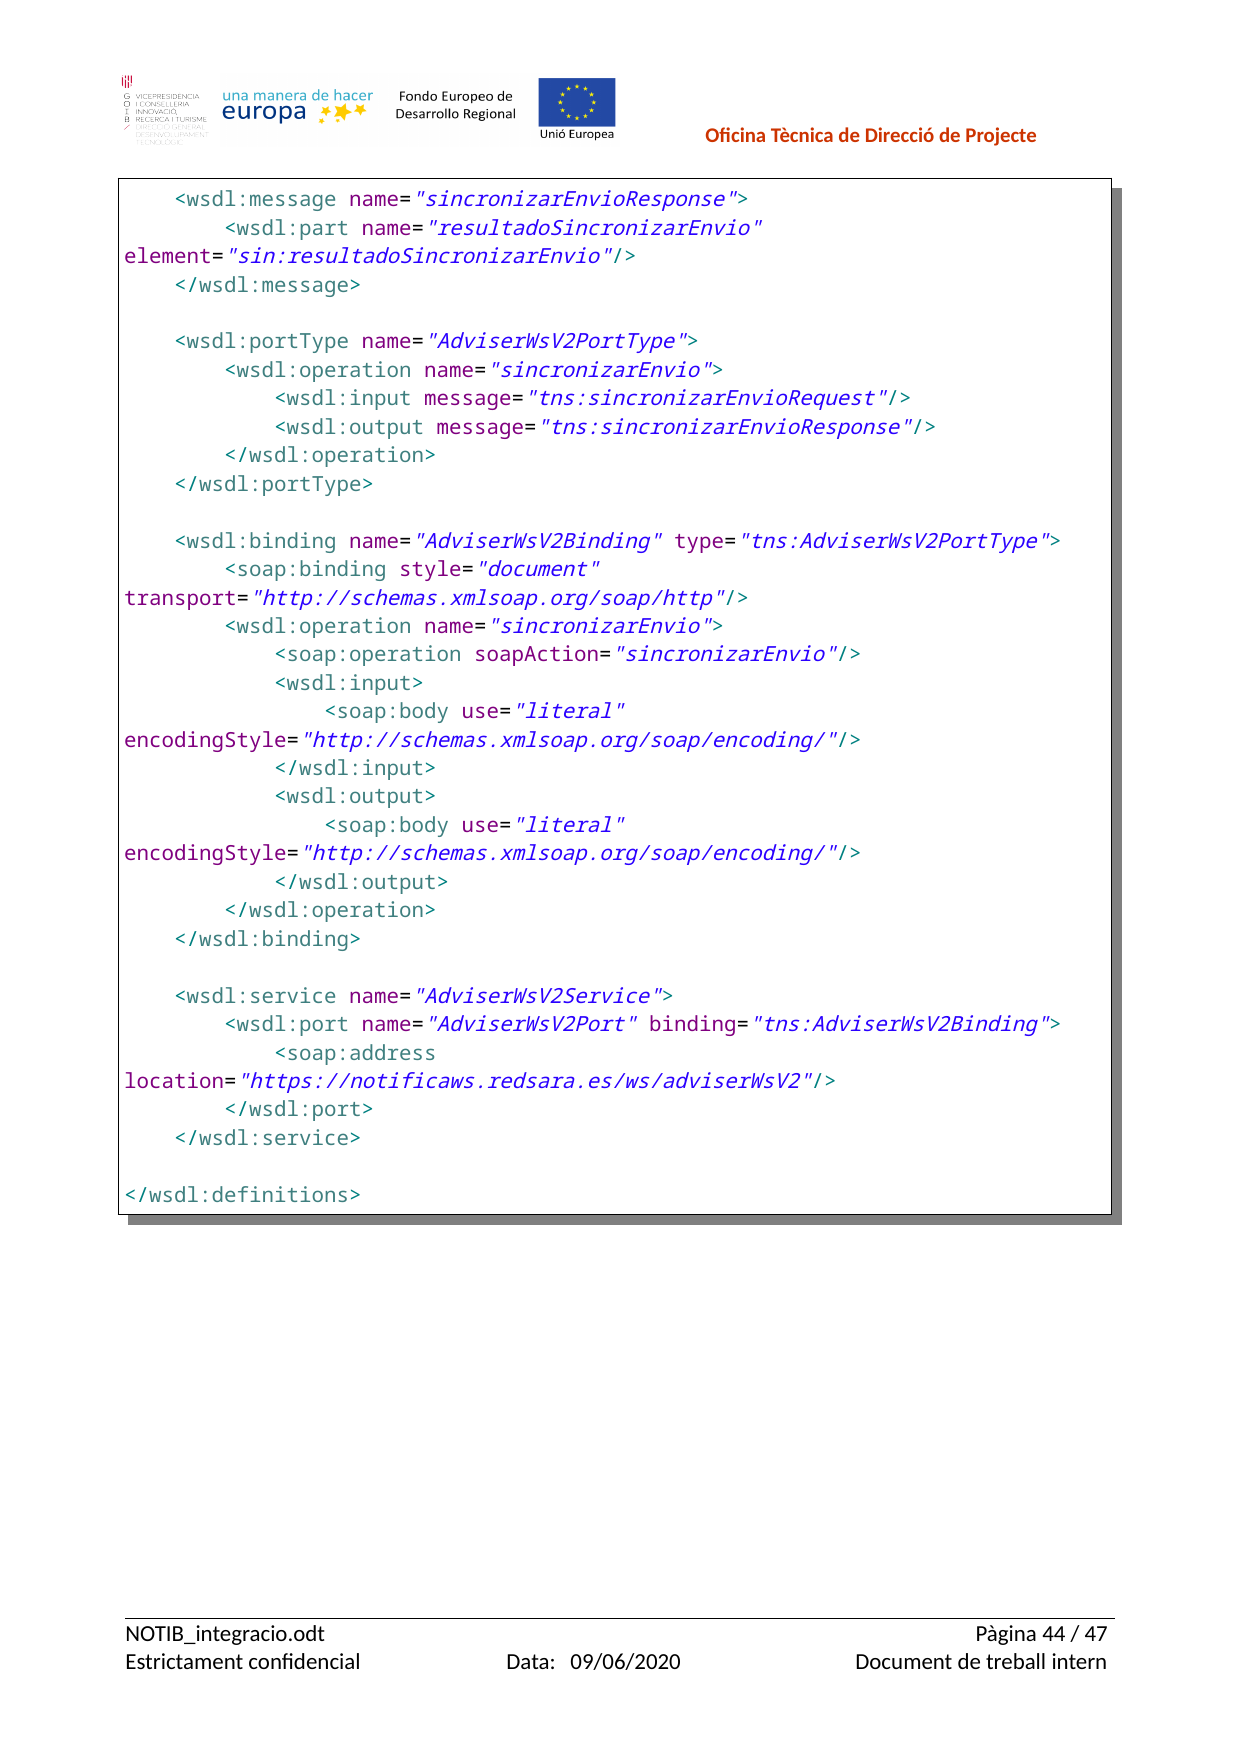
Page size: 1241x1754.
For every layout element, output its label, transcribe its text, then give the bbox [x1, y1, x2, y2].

picture [219, 73, 621, 147]
picture [118, 73, 213, 147]
table_header <wsdl:message name="sincronizarEnvioResponse"> <wsdl:part name="resultadoSincronizarEnvio" element="sin:resultadoSincronizarEnvio"/> </wsdl:message> <wsdl:portType name="AdviserWsV2PortType"> <wsdl:operation name="sincronizarEnvio"> <wsdl:input message="tns:sincronizarEnvioRequest"/> <wsdl:output message="tns:sincronizarEnvioResponse"/> </wsdl:operation> </wsdl:portType> <wsdl:binding name="AdviserWsV2Binding" type="tns:AdviserWsV2PortType"> <soap:binding style="document" transport="http://schemas.xmlsoap.org/soap/http"/> <wsdl:operation name="sincronizarEnvio"> <soap:operation soapAction="sincronizarEnvio"/> <wsdl:input> <soap:body use="literal" encodingStyle="http://schemas.xmlsoap.org/soap/encoding/"/> </wsdl:input> <wsdl:output> <soap:body use="literal" encodingStyle="http://schemas.xmlsoap.org/soap/encoding/"/> </wsdl:output> </wsdl:operation> </wsdl:binding> <wsdl:service name="AdviserWsV2Service"> <wsdl:port name="AdviserWsV2Port" binding="tns:AdviserWsV2Binding"> <soap:address location="https://notificaws.redsara.es/ws/adviserWsV2"/> </wsdl:port> </wsdl:service> </wsdl:definitions> [119, 179, 1111, 1214]
